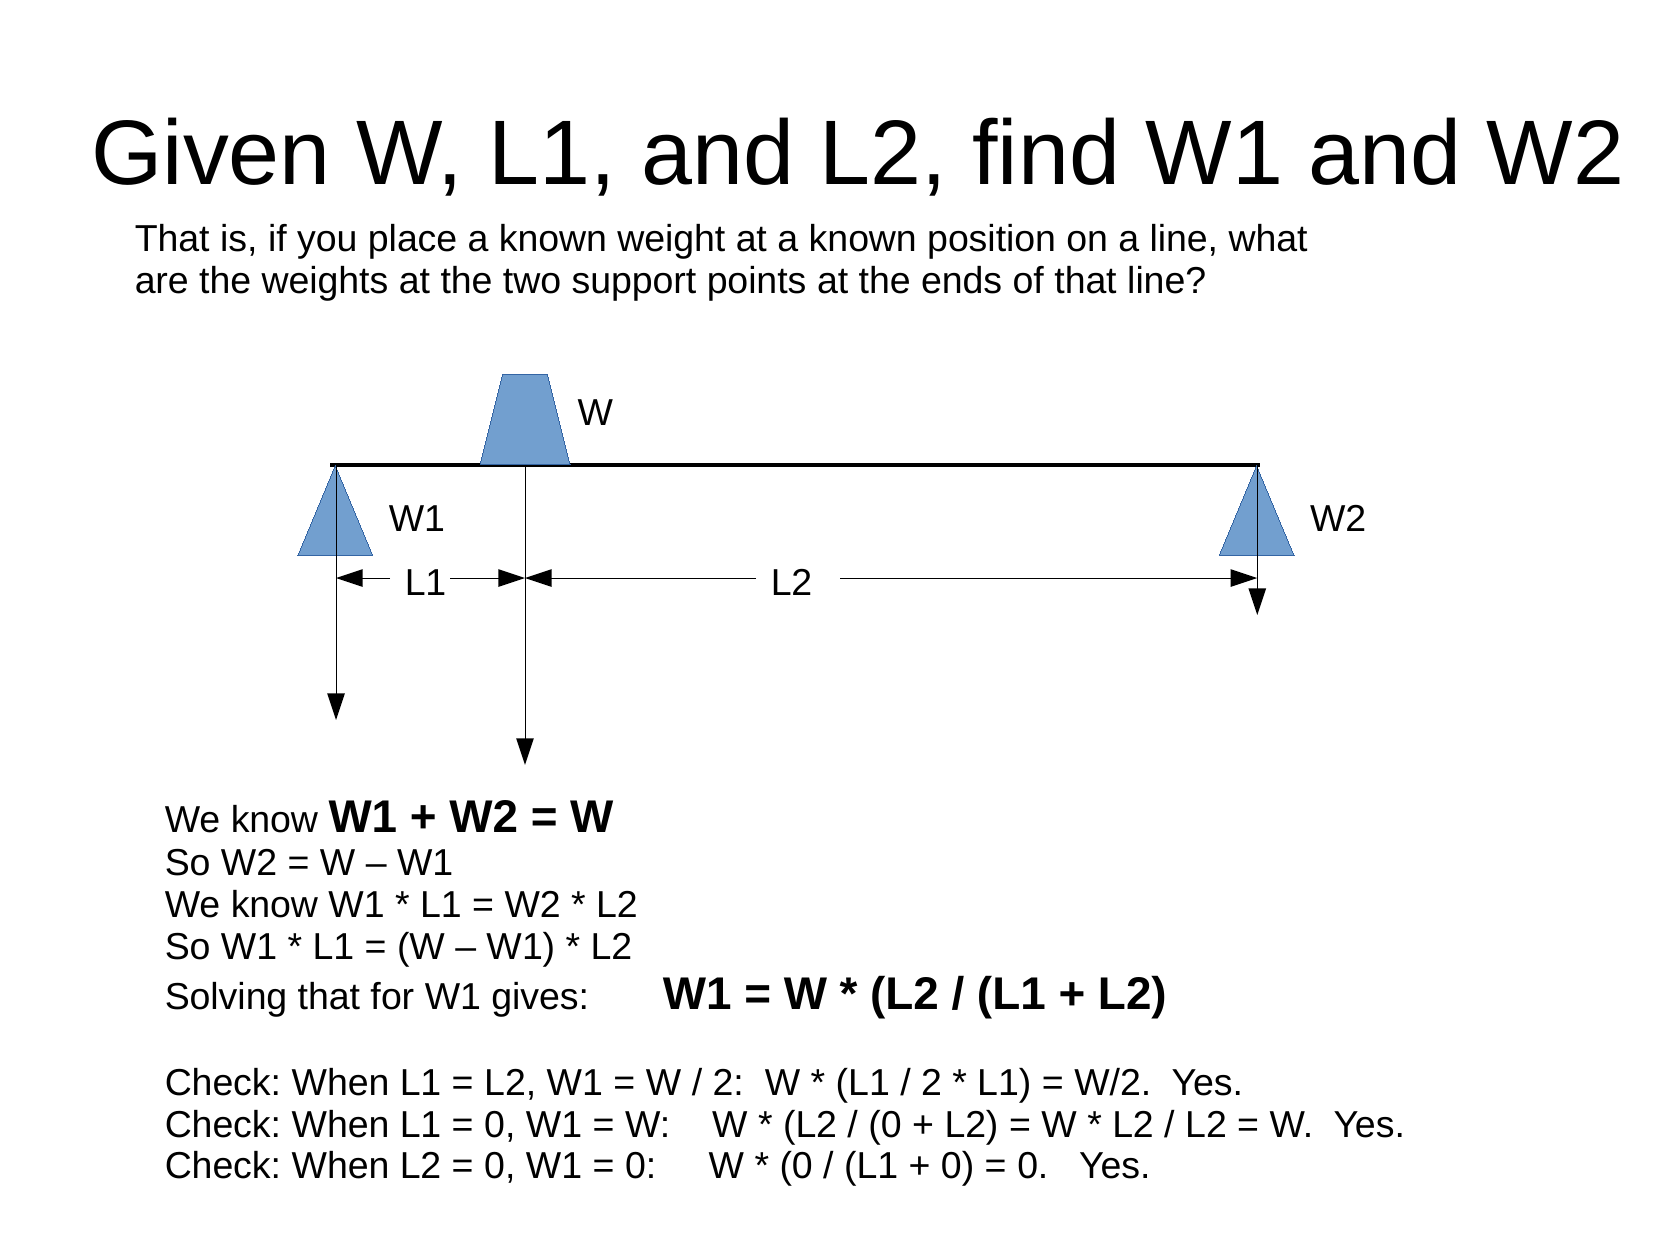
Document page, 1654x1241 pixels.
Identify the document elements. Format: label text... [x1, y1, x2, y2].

text_box W1 [373, 490, 460, 548]
text_box L1 [390, 554, 462, 612]
text_box L2 [756, 554, 828, 612]
title Given W, L1, and L2, find W1 and W2 [82, 49, 1636, 257]
text_box [1219, 465, 1257, 556]
text_box [480, 374, 571, 465]
text_box [337, 469, 373, 556]
text_box W2 [1295, 490, 1382, 548]
text_box [1258, 468, 1295, 556]
text_box [297, 465, 336, 556]
text_box W [562, 383, 629, 441]
text_box That is, if you place a known weight at a known position on a line, what are the weights at the two support points at the ends of that line? [120, 210, 1336, 309]
text_box We know W1 + W2 = W So W2 = W – W1 We know W1 * L1 = W2 * L2 So W1 * L1 = (W – W1) * L2 Solving that for W1 gives: W1 = W * (L2 / (L1 + L2) Check: When L1 = L2, W1 = W / 2: W * (L1 / 2 * L1) = W/2. Yes. Check: When L1 = 0, W1 = W: W * (L2 / (0 + L2) = W * L2 / L2 = W. Yes. Check: When L2 = 0, W1 = 0: W * (0 / (L1 + 0) = 0. Yes. [150, 783, 1422, 1195]
